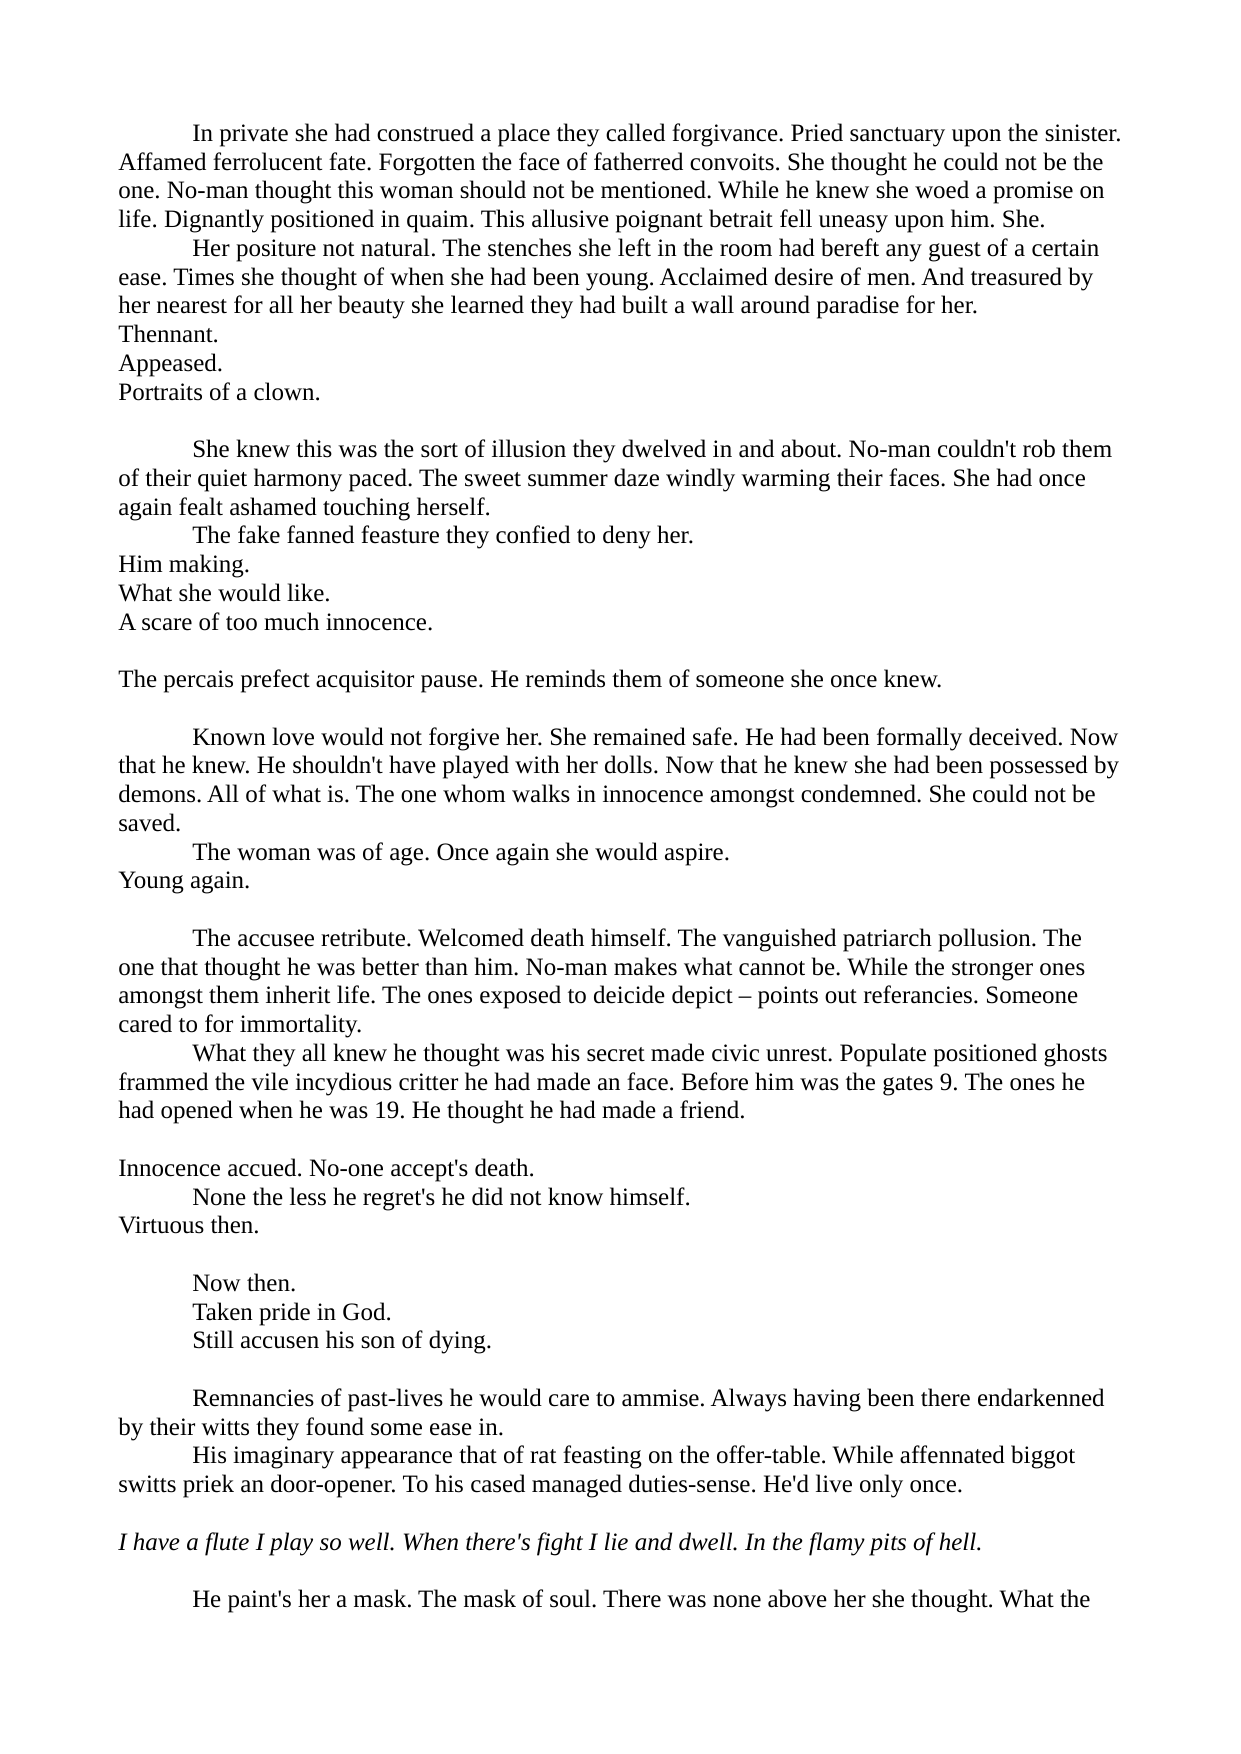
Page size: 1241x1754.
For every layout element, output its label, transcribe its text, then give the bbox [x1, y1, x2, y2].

text Known love would not forgive her. She remained safe. He had been formally deceived. Now that he knew. He shouldn't have played with her dolls. Now that he knew she had been possessed by demons. All of what is. The one whom walks in innocence amongst condemned. She could not be saved. [118, 722, 1122, 837]
text Remnancies of past-lives he would care to ammise. Always having been there endarkenned by their witts they found some ease in. [118, 1383, 1122, 1441]
text What she would like. [118, 578, 1122, 607]
text Portraits of a clown. [118, 377, 1122, 406]
text Still accusen his son of dying. [118, 1326, 1122, 1354]
text Taken pride in God. [118, 1297, 1122, 1326]
text What they all knew he thought was his secret made civic unrest. Populate positioned ghosts frammed the vile incydious critter he had made an face. Before him was the gates 9. The ones he had opened when he was 19. He thought he had made a friend. [118, 1038, 1122, 1124]
text Now then. [118, 1268, 1122, 1297]
text The woman was of age. Once again she would aspire. [118, 837, 1122, 866]
text Him making. [118, 549, 1122, 578]
text Young again. [118, 866, 1122, 894]
text The fake fanned feasture they confied to deny her. [118, 521, 1122, 549]
text I have a flute I play so well. When there's fight I lie and dwell. In the flamy pits of hell. [118, 1527, 1122, 1556]
text Appeased. [118, 348, 1122, 377]
text None the less he regret's he did not know himself. [118, 1182, 1122, 1211]
text A scare of too much innocence. [118, 607, 1122, 636]
text The accusee retribute. Welcomed death himself. The vanguished patriarch pollusion. The one that thought he was better than him. No-man makes what cannot be. While the stronger ones amongst them inherit life. The ones exposed to deicide depict – points out referancies. Someone cared to for immortality. [118, 923, 1122, 1038]
text His imaginary appearance that of rat feasting on the offer-table. While affennated biggot switts priek an door-opener. To his cased managed duties-sense. He'd live only once. [118, 1441, 1122, 1498]
text In private she had construed a place they called forgivance. Pried sanctuary upon the sinister. Affamed ferrolucent fate. Forgotten the face of fatherred convoits. She thought he could not be the one. No-man thought this woman should not be mentioned. While he knew she woed a promise on life. Dignantly positioned in quaim. This allusive poignant betrait fell uneasy upon him. She. [118, 118, 1122, 233]
text The percais prefect acquisitor pause. He reminds them of someone she once knew. [118, 664, 1122, 693]
text Her positure not natural. The stenches she left in the room had bereft any guest of a certain ease. Times she thought of when she had been young. Acclaimed desire of men. And treasured by her nearest for all her beauty she learned they had built a wall around paradise for her. [118, 233, 1122, 319]
text Innocence accued. No-one accept's death. [118, 1153, 1122, 1182]
text Virtuous then. [118, 1211, 1122, 1239]
text Thennant. [118, 319, 1122, 348]
text She knew this was the sort of illusion they dwelved in and about. No-man couldn't rob them of their quiet harmony paced. The sweet summer daze windly warming their faces. She had once again fealt ashamed touching herself. [118, 434, 1122, 521]
text He paint's her a mask. The mask of soul. There was none above her she thought. What the [118, 1584, 1122, 1613]
